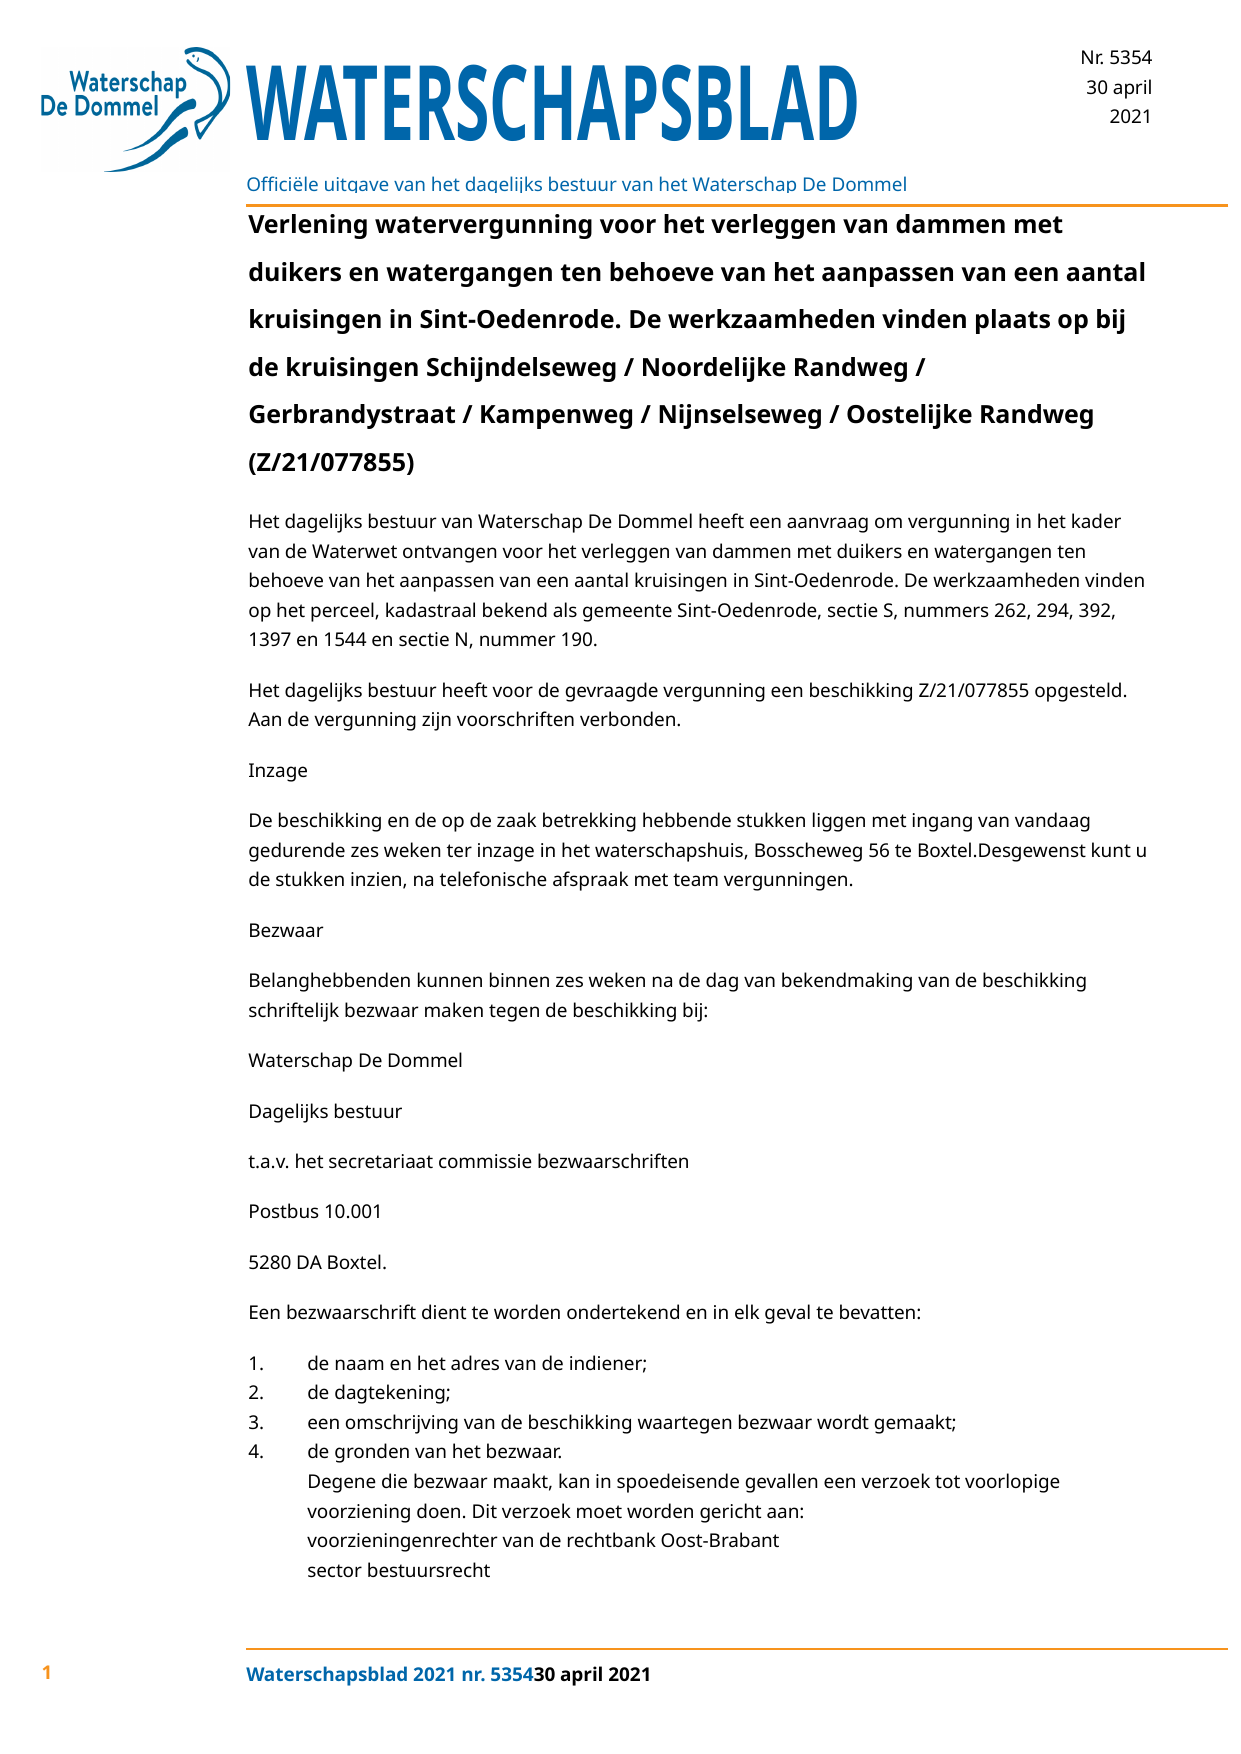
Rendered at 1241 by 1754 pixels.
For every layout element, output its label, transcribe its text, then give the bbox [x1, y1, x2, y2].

text Inzage [248, 757, 1152, 783]
list een omschrijving van de beschikking waartegen bezwaar wordt gemaakt; [248, 1409, 1152, 1435]
list voorzieningenrechter van de rechtbank Oost-Brabant [248, 1527, 1152, 1553]
picture [41, 47, 231, 172]
text Een bezwaarschrift dient te worden ondertekend en in elk geval te bevatten: [248, 1299, 1152, 1325]
picture [45, 99, 51, 111]
picture [204, 47, 231, 76]
list de gronden van het bezwaar. [248, 1439, 1152, 1464]
text 5280 DA Boxtel. [248, 1249, 1152, 1275]
text Postbus 10.001 [248, 1199, 1152, 1224]
text Verlening watervergunning voor het verleggen van dammen met duikers en watergangen ten behoeve van het aanpassen van een aantal kruisingen in Sint-Oedenrode. De werkzaamheden vinden plaats op bij de kruisingen Schijndelseweg / Noordelijke Randweg / Gerbrandystraat / Kampenweg / Nijnselseweg / Oostelijke Randweg (Z/21/077855) [248, 207, 1152, 479]
text t.a.v. het secretariaat commissie bezwaarschriften [248, 1148, 1152, 1174]
text De beschikking en de op de zaak betrekking hebbende stukken liggen met ingang van vandaag gedurende zes weken ter inzage in het waterschapshuis, Bosscheweg 56 te Boxtel.Desgewenst kunt u de stukken inzien, na telefonische afspraak met team vergunningen. [248, 807, 1152, 892]
list de dagtekening; [248, 1379, 1152, 1405]
list Degene die bezwaar maakt, kan in spoedeisende gevallen een verzoek tot voorlopige voorziening doen. Dit verzoek moet worden gericht aan: [248, 1468, 1152, 1524]
picture [198, 118, 210, 131]
list de naam en het adres van de indiener; [248, 1350, 1152, 1376]
text Het dagelijks bestuur van Waterschap De Dommel heeft een aanvraag om vergunning in het kader van de Waterwet ontvangen voor het verleggen van dammen met duikers en watergangen ten behoeve van het aanpassen van een aantal kruisingen in Sint-Oedenrode. De werkzaamheden vinden op het perceel, kadastraal bekend als gemeente Sint-Oedenrode, sectie S, nummers 262, 294, 392, 1397 en 1544 en sectie N, nummer 190. [248, 508, 1152, 652]
text Dagelijks bestuur [248, 1098, 1152, 1124]
text Het dagelijks bestuur heeft voor de gevraagde vergunning een beschikking Z/21/077855 opgesteld. Aan de vergunning zijn voorschriften verbonden. [248, 677, 1152, 732]
text Belanghebbenden kunnen binnen zes weken na de dag van bekendmaking van de beschikking schriftelijk bezwaar maken tegen de beschikking bij: [248, 967, 1152, 1023]
list sector bestuursrecht [248, 1557, 1152, 1583]
text Bezwaar [248, 917, 1152, 943]
text Waterschap De Dommel [248, 1047, 1152, 1073]
